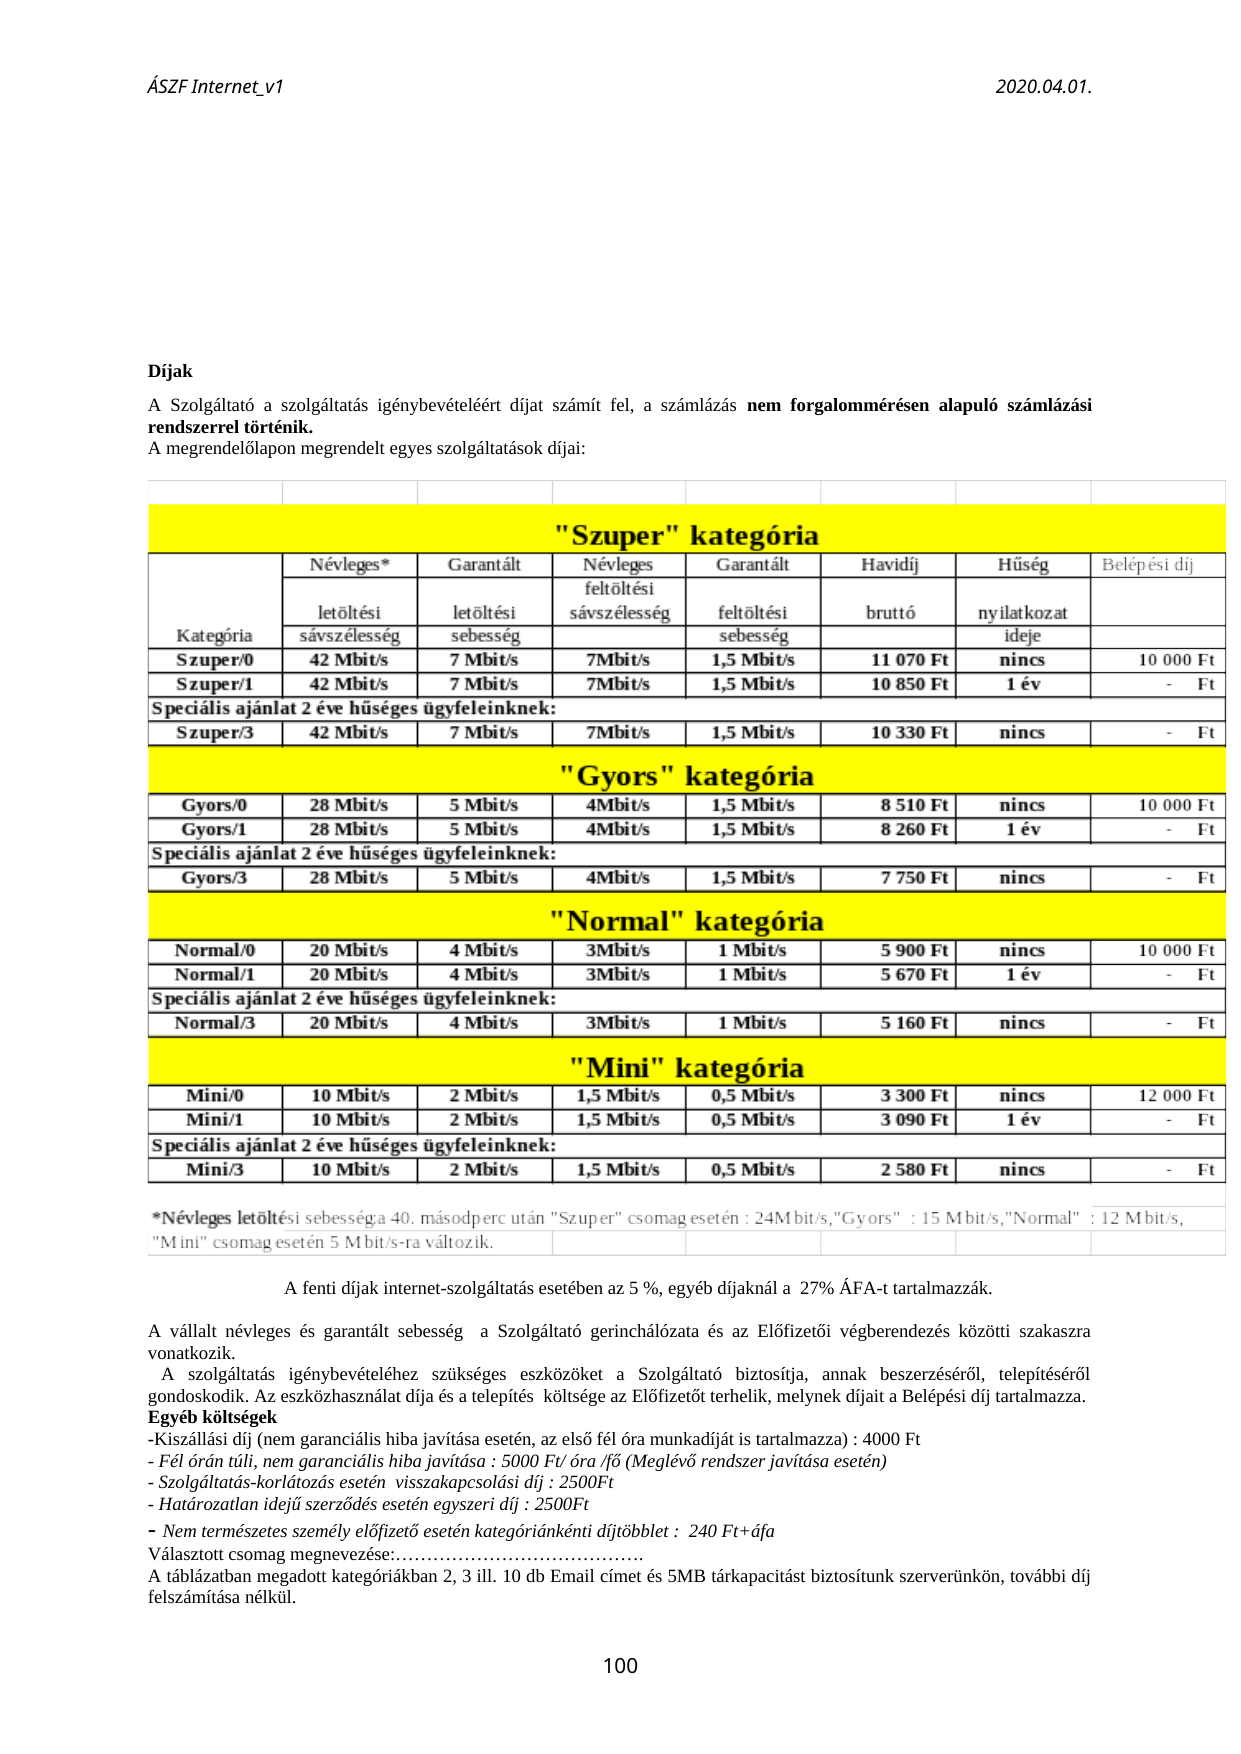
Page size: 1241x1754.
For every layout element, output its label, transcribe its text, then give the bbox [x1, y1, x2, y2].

text - Nem természetes személy előfizető esetén kategóriánkénti díjtöbblet : 240 Ft+áfa [148, 1514, 1092, 1543]
text Egyéb költségek [148, 1406, 1092, 1428]
text - Szolgáltatás-korlátozás esetén visszakapcsolási díj : 2500Ft [148, 1471, 1092, 1493]
text A táblázatban megadott kategóriákban 2, 3 ill. 10 db Email címet és 5MB tárkapacitást biztosítunk szerverünkön, további díj felszámítása nélkül. [148, 1564, 1092, 1608]
text A vállalt névleges és garantált sebesség a Szolgáltató gerinchálózata és az Előfizetői végberendezés közötti szakaszra vonatkozik. [148, 1320, 1092, 1363]
text - Fél órán túli, nem garanciális hiba javítása : 5000 Ft/ óra /fő (Meglévő rendszer javítása esetén) [148, 1449, 1092, 1471]
text A szolgáltatás igénybevételéhez szükséges eszközöket a Szolgáltató biztosítja, annak beszerzéséről, telepítéséről gondoskodik. Az eszközhasználat díja és a telepítés költsége az Előfizetőt terhelik, melynek díjait a Belépési díj tartalmazza. [148, 1363, 1092, 1406]
text A Szolgáltató a szolgáltatás igénybevételéért díjat számít fel, a számlázás nem forgalommérésen alapuló számlázási rendszerrel történik. [148, 394, 1092, 437]
text A fenti díjak internet-szolgáltatás esetében az 5 %, egyéb díjaknál a 27% ÁFA-t tartalmazzák. [129, 1277, 1130, 1299]
text Választott csomag megnevezése:…………………………………. [148, 1543, 1092, 1564]
text Díjak [148, 360, 1092, 382]
text - Határozatlan idejű szerződés esetén egyszeri díj : 2500Ft [148, 1493, 1092, 1514]
text -Kiszállási díj (nem garanciális hiba javítása esetén, az első fél óra munkadíját is tartalmazza) : 4000 Ft [148, 1428, 1092, 1449]
text A megrendelőlapon megrendelt egyes szolgáltatások díjai: [148, 437, 1092, 459]
